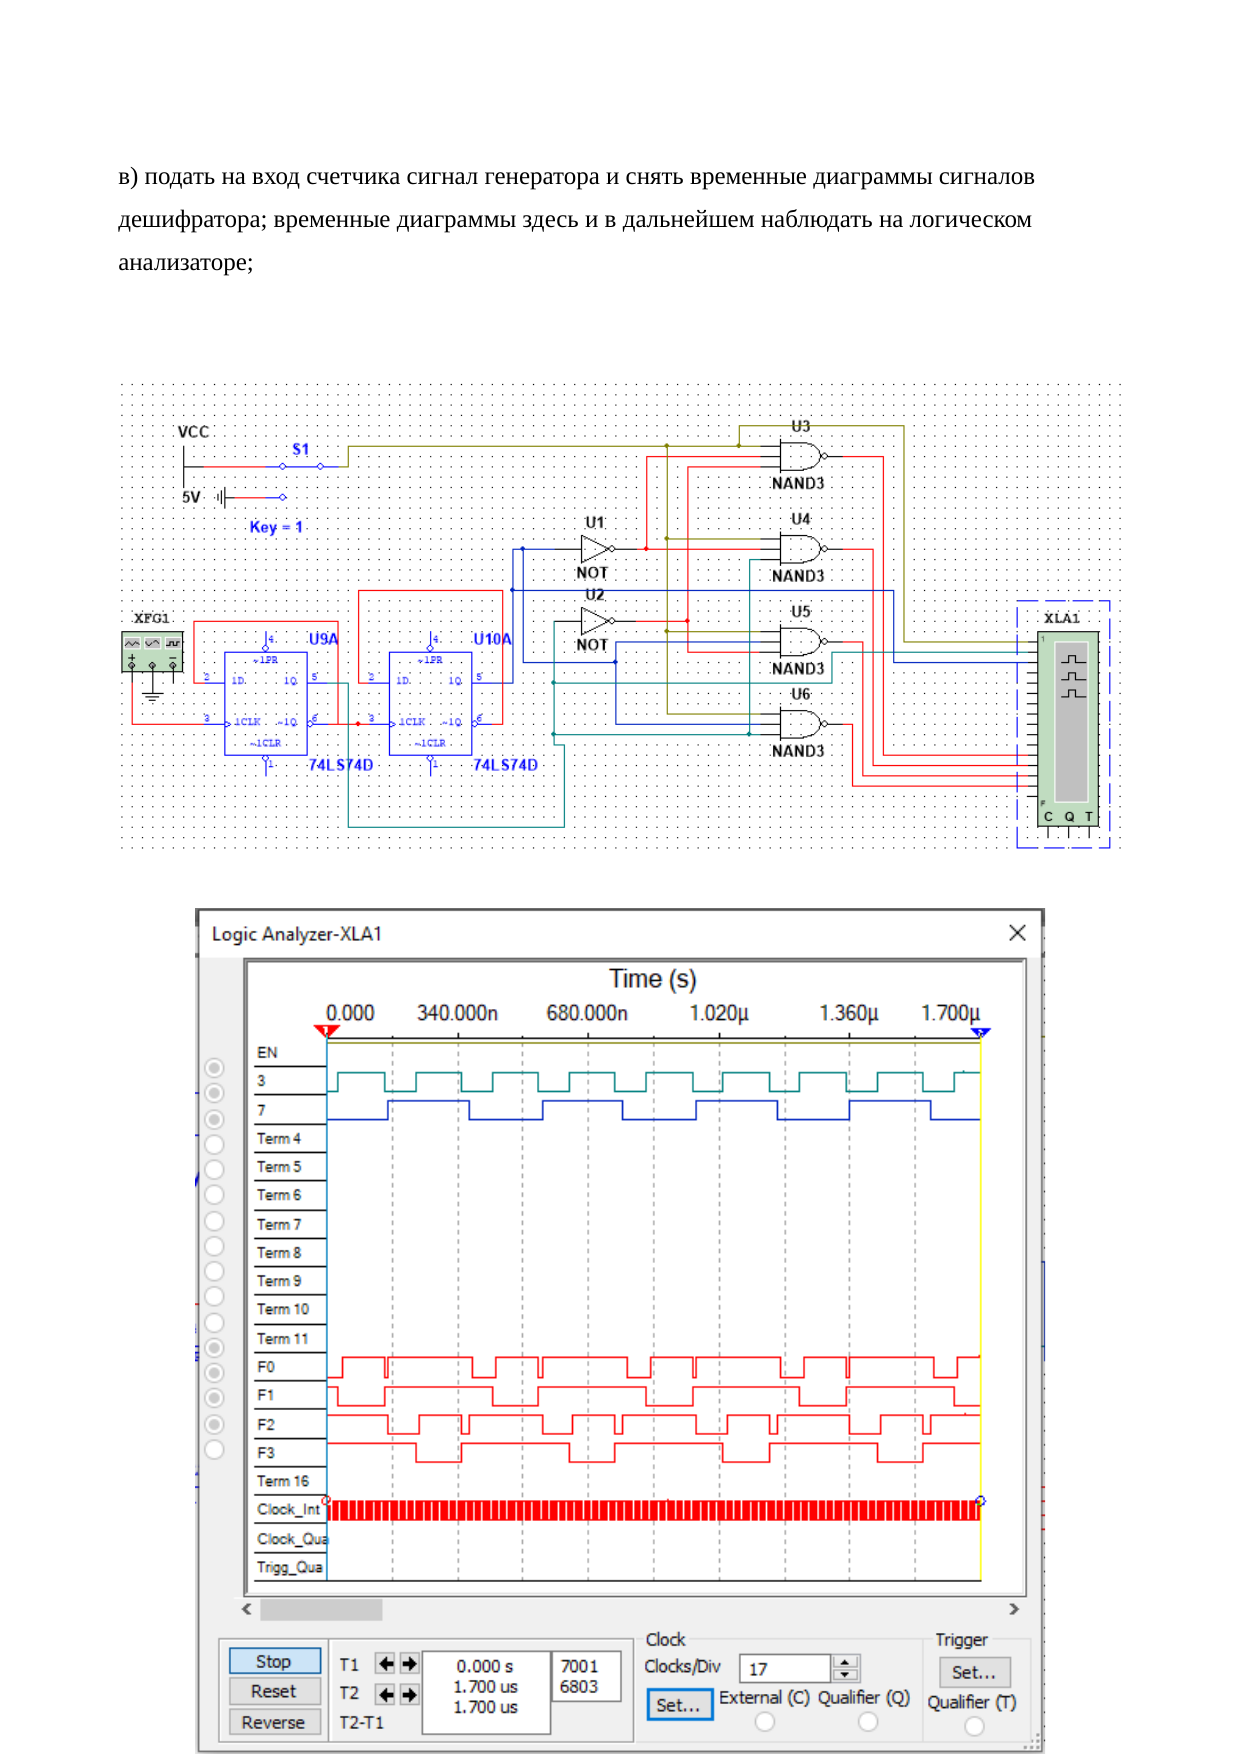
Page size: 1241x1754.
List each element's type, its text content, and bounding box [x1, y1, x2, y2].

picture [118, 376, 1123, 852]
picture [195, 908, 1046, 1754]
text в) подать на вход счетчика сигнал генератора и снять временные диаграммы сигналов дешифратора; временные диаграммы здесь и в дальнейшем наблюдать на логическом анализаторе; [118, 161, 1122, 276]
